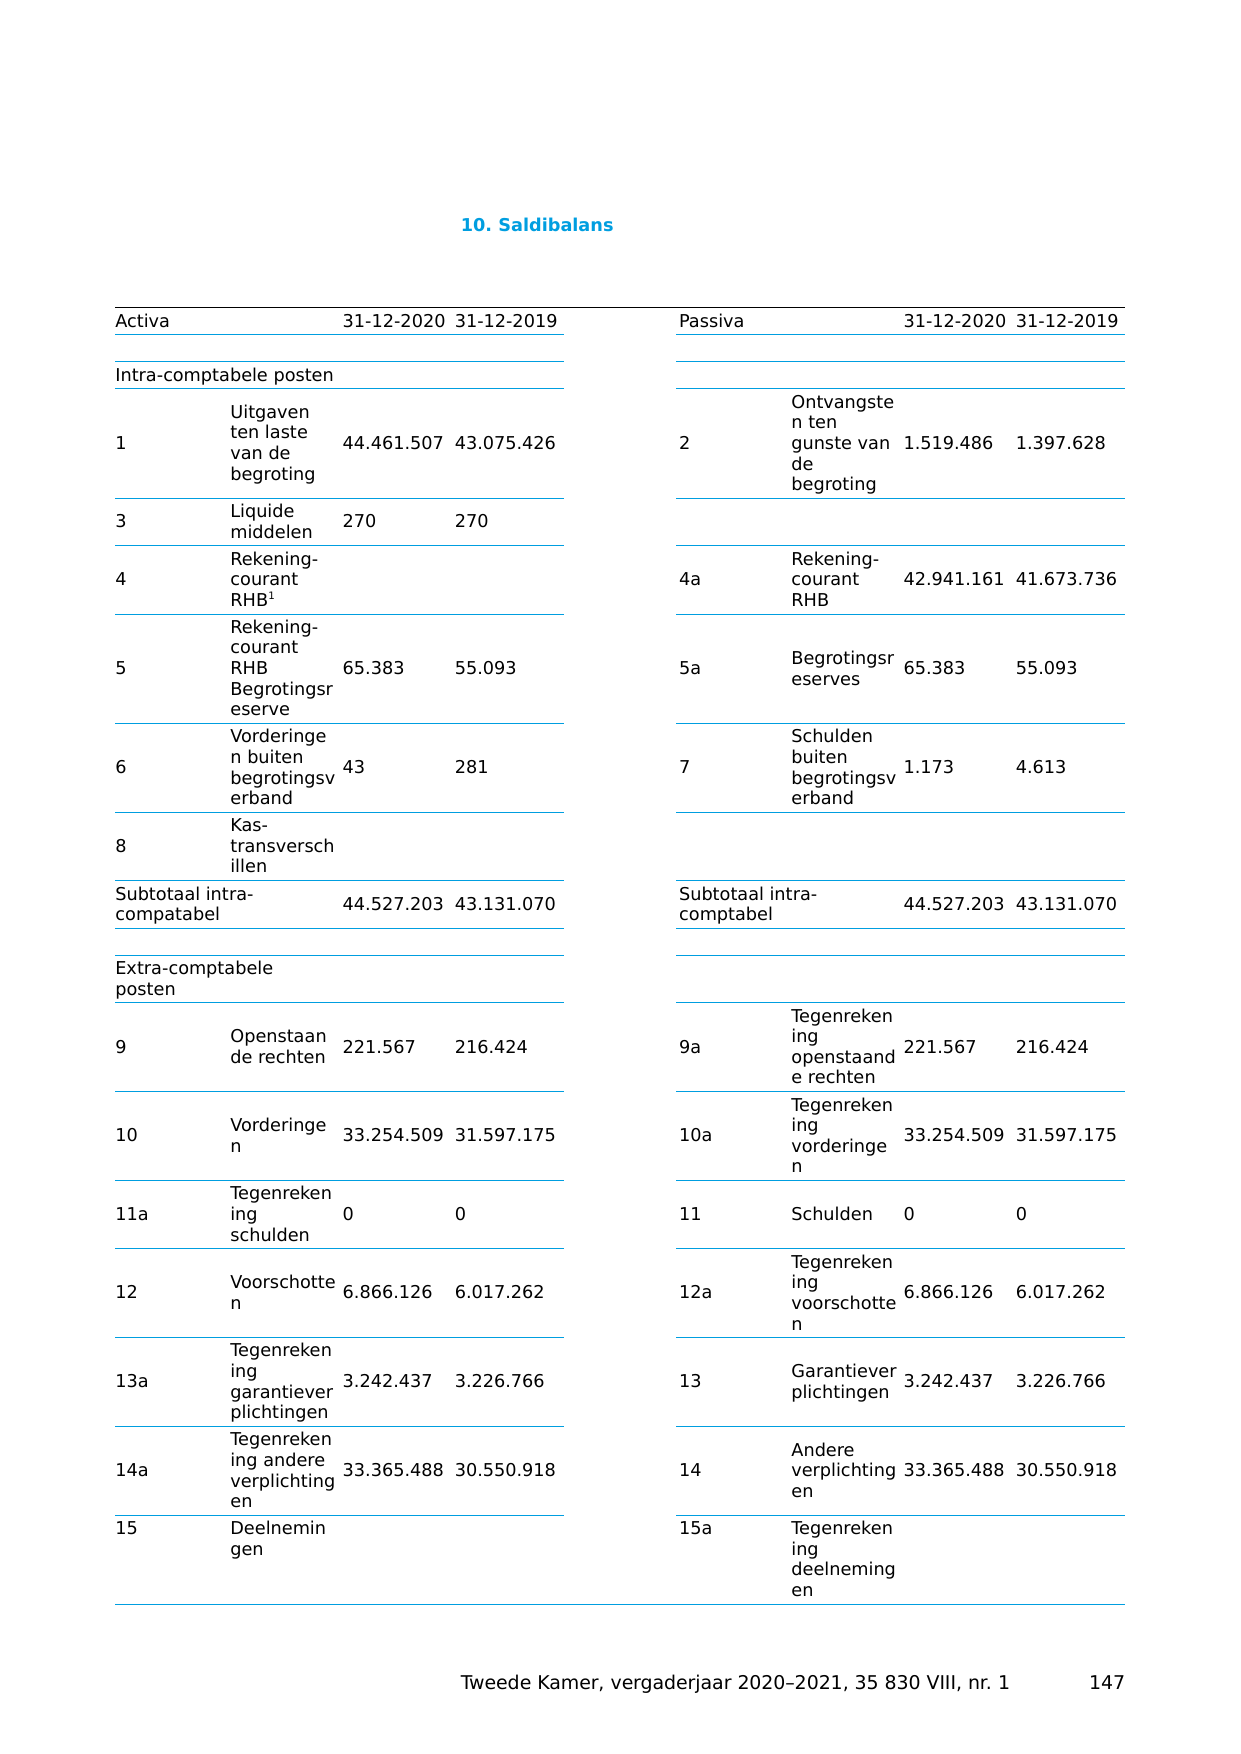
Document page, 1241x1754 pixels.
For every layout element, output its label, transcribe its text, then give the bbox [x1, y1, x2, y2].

table_cell Tegenrekening garantieverplichtingen [227, 1338, 339, 1426]
table_cell [452, 956, 564, 1002]
table_cell [115, 335, 227, 361]
table_cell 31-12-2019 [452, 308, 564, 334]
table_cell Rekening-courant RHB1 [227, 546, 339, 613]
table_cell 10 [115, 1092, 227, 1180]
table_cell 31-12-2019 [1013, 308, 1125, 334]
table_cell [115, 929, 227, 954]
table_cell Passiva [676, 308, 788, 334]
table_cell [676, 362, 900, 388]
table_cell [676, 956, 900, 1002]
table_cell Schulden [788, 1181, 900, 1248]
table_cell 6.866.126 [900, 1249, 1013, 1337]
table_cell Subtotaal intra-comptabel [676, 881, 900, 928]
table_cell [227, 335, 339, 361]
table_cell [788, 929, 900, 954]
table_cell 30.550.918 [1013, 1427, 1125, 1515]
table_cell [900, 499, 1013, 545]
table_cell [340, 546, 452, 613]
table_cell 6.017.262 [1013, 1249, 1125, 1337]
table_cell 44.527.203 [900, 881, 1013, 928]
table_cell 3.242.437 [900, 1338, 1013, 1426]
table_cell [900, 1516, 1013, 1603]
table_cell [227, 308, 339, 334]
table_cell 3.242.437 [340, 1338, 452, 1426]
table_cell Deelnemingen [227, 1516, 339, 1603]
table_cell [1013, 362, 1125, 388]
table_cell 9a [676, 1003, 788, 1091]
table_cell 216.424 [452, 1003, 564, 1091]
table_cell [452, 546, 564, 613]
table_cell 5 [115, 615, 227, 723]
table_cell 43.131.070 [452, 881, 564, 928]
table_cell 44.461.507 [340, 389, 452, 498]
table_cell 11a [115, 1181, 227, 1248]
table_cell 14 [676, 1427, 788, 1515]
table_cell 1.397.628 [1013, 389, 1125, 498]
table_cell Kas-transverschillen [227, 813, 339, 880]
table_cell 270 [340, 499, 452, 545]
table_cell 0 [340, 1181, 452, 1248]
table_cell [788, 335, 900, 361]
table_cell [340, 929, 452, 954]
table_cell 3.226.766 [452, 1338, 564, 1426]
table_cell 4a [676, 546, 788, 613]
table_cell Openstaande rechten [227, 1003, 339, 1091]
table_cell Tegenrekening openstaande rechten [788, 1003, 900, 1091]
table_cell 43 [340, 724, 452, 812]
table_cell Activa [115, 308, 227, 334]
table_cell [564, 308, 676, 1603]
table_cell 43.131.070 [1013, 881, 1125, 928]
table_cell 9 [115, 1003, 227, 1091]
table_cell 41.673.736 [1013, 546, 1125, 613]
table_cell 3.226.766 [1013, 1338, 1125, 1426]
table_cell Tegenrekening schulden [227, 1181, 339, 1248]
table_cell [452, 813, 564, 880]
table_cell Liquide middelen [227, 499, 339, 545]
table_cell [900, 929, 1013, 954]
table_cell 31.597.175 [1013, 1092, 1125, 1180]
table_cell 2 [676, 389, 788, 498]
table_cell 42.941.161 [900, 546, 1013, 613]
table_cell [1013, 929, 1125, 954]
table_cell 31-12-2020 [900, 308, 1013, 334]
table_cell [340, 813, 452, 880]
table_cell [452, 929, 564, 954]
table_cell Schulden buiten begrotingsverband [788, 724, 900, 812]
table_cell [1013, 956, 1125, 1002]
table_cell Rekening-courant RHB Begrotingsreserve [227, 615, 339, 723]
table_cell Tegenrekening vorderingen [788, 1092, 900, 1180]
table_cell 31.597.175 [452, 1092, 564, 1180]
table_cell [676, 813, 788, 880]
table_cell 15a [676, 1516, 788, 1603]
table_cell [788, 308, 900, 334]
table_cell 44.527.203 [340, 881, 452, 928]
table_cell [900, 335, 1013, 361]
table_cell 11 [676, 1181, 788, 1248]
table_cell 0 [1013, 1181, 1125, 1248]
table_cell 55.093 [452, 615, 564, 723]
table_cell 4 [115, 546, 227, 613]
table_cell 6 [115, 724, 227, 812]
table_cell [676, 335, 788, 361]
table_cell 7 [676, 724, 788, 812]
table_cell Vorderingen [227, 1092, 339, 1180]
table_cell 10a [676, 1092, 788, 1180]
table_cell [676, 929, 788, 954]
table_cell [900, 813, 1013, 880]
table_cell [452, 362, 564, 388]
table_cell 1 [115, 389, 227, 498]
table_cell 0 [452, 1181, 564, 1248]
table_cell [340, 362, 452, 388]
table_cell Subtotaal intra-compatabel [115, 881, 339, 928]
table_cell [1013, 499, 1125, 545]
table_cell 12 [115, 1249, 227, 1337]
table_cell 55.093 [1013, 615, 1125, 723]
table_cell [340, 1516, 452, 1603]
table_cell [900, 362, 1013, 388]
table_cell 31-12-2020 [340, 308, 452, 334]
table_cell Tegenrekening deelnemingen [788, 1516, 900, 1603]
table_cell Voorschotten [227, 1249, 339, 1337]
table_cell Uitgaven ten laste van de begroting [227, 389, 339, 498]
table_cell 1.519.486 [900, 389, 1013, 498]
table_cell 15 [115, 1516, 227, 1603]
table_cell 5a [676, 615, 788, 723]
table_cell 221.567 [340, 1003, 452, 1091]
table_cell 65.383 [900, 615, 1013, 723]
table_cell 6.866.126 [340, 1249, 452, 1337]
table_cell 43.075.426 [452, 389, 564, 498]
table_cell 13a [115, 1338, 227, 1426]
table_cell 12a [676, 1249, 788, 1337]
title 10. Saldibalans [461, 213, 1125, 236]
table_cell Extra-comptabele posten [115, 956, 339, 1002]
table_cell Rekening-courant RHB [788, 546, 900, 613]
table_cell 13 [676, 1338, 788, 1426]
table_cell Intra-comptabele posten [115, 362, 339, 388]
table_cell [452, 335, 564, 361]
table_cell [1013, 335, 1125, 361]
table_cell 33.365.488 [900, 1427, 1013, 1515]
table_cell Ontvangsten ten gunste van de begroting [788, 389, 900, 498]
table_cell 33.365.488 [340, 1427, 452, 1515]
table_cell 8 [115, 813, 227, 880]
table_cell 33.254.509 [340, 1092, 452, 1180]
table_cell 3 [115, 499, 227, 545]
table_cell 270 [452, 499, 564, 545]
table_cell [452, 1516, 564, 1603]
table_cell 33.254.509 [900, 1092, 1013, 1180]
table_cell 65.383 [340, 615, 452, 723]
table_cell [788, 499, 900, 545]
table_cell [900, 956, 1013, 1002]
table_cell 4.613 [1013, 724, 1125, 812]
table_cell Begrotingsreserves [788, 615, 900, 723]
table_cell [676, 499, 788, 545]
table_cell [1013, 1516, 1125, 1603]
table_cell [340, 335, 452, 361]
table_cell 1.173 [900, 724, 1013, 812]
table_cell Vorderingen buiten begrotingsverband [227, 724, 339, 812]
table_cell Andere verplichtingen [788, 1427, 900, 1515]
table_cell 6.017.262 [452, 1249, 564, 1337]
table_cell Tegenrekening andere verplichtingen [227, 1427, 339, 1515]
table_cell 0 [900, 1181, 1013, 1248]
table_cell Tegenrekening voorschotten [788, 1249, 900, 1337]
table_cell 216.424 [1013, 1003, 1125, 1091]
table_cell [227, 929, 339, 954]
table_cell 281 [452, 724, 564, 812]
table_cell [788, 813, 900, 880]
table_cell 30.550.918 [452, 1427, 564, 1515]
table_cell [340, 956, 452, 1002]
table_cell Garantieverplichtingen [788, 1338, 900, 1426]
table_cell 14a [115, 1427, 227, 1515]
table_cell 221.567 [900, 1003, 1013, 1091]
table_header Tabel 85 Saldibalans per 31 december 2020 van het Ministerie van Onderwijs, Cultuur en Wetenschap (VIII)(bedragen x € 1.000) [115, 259, 1125, 307]
table_cell [1013, 813, 1125, 880]
